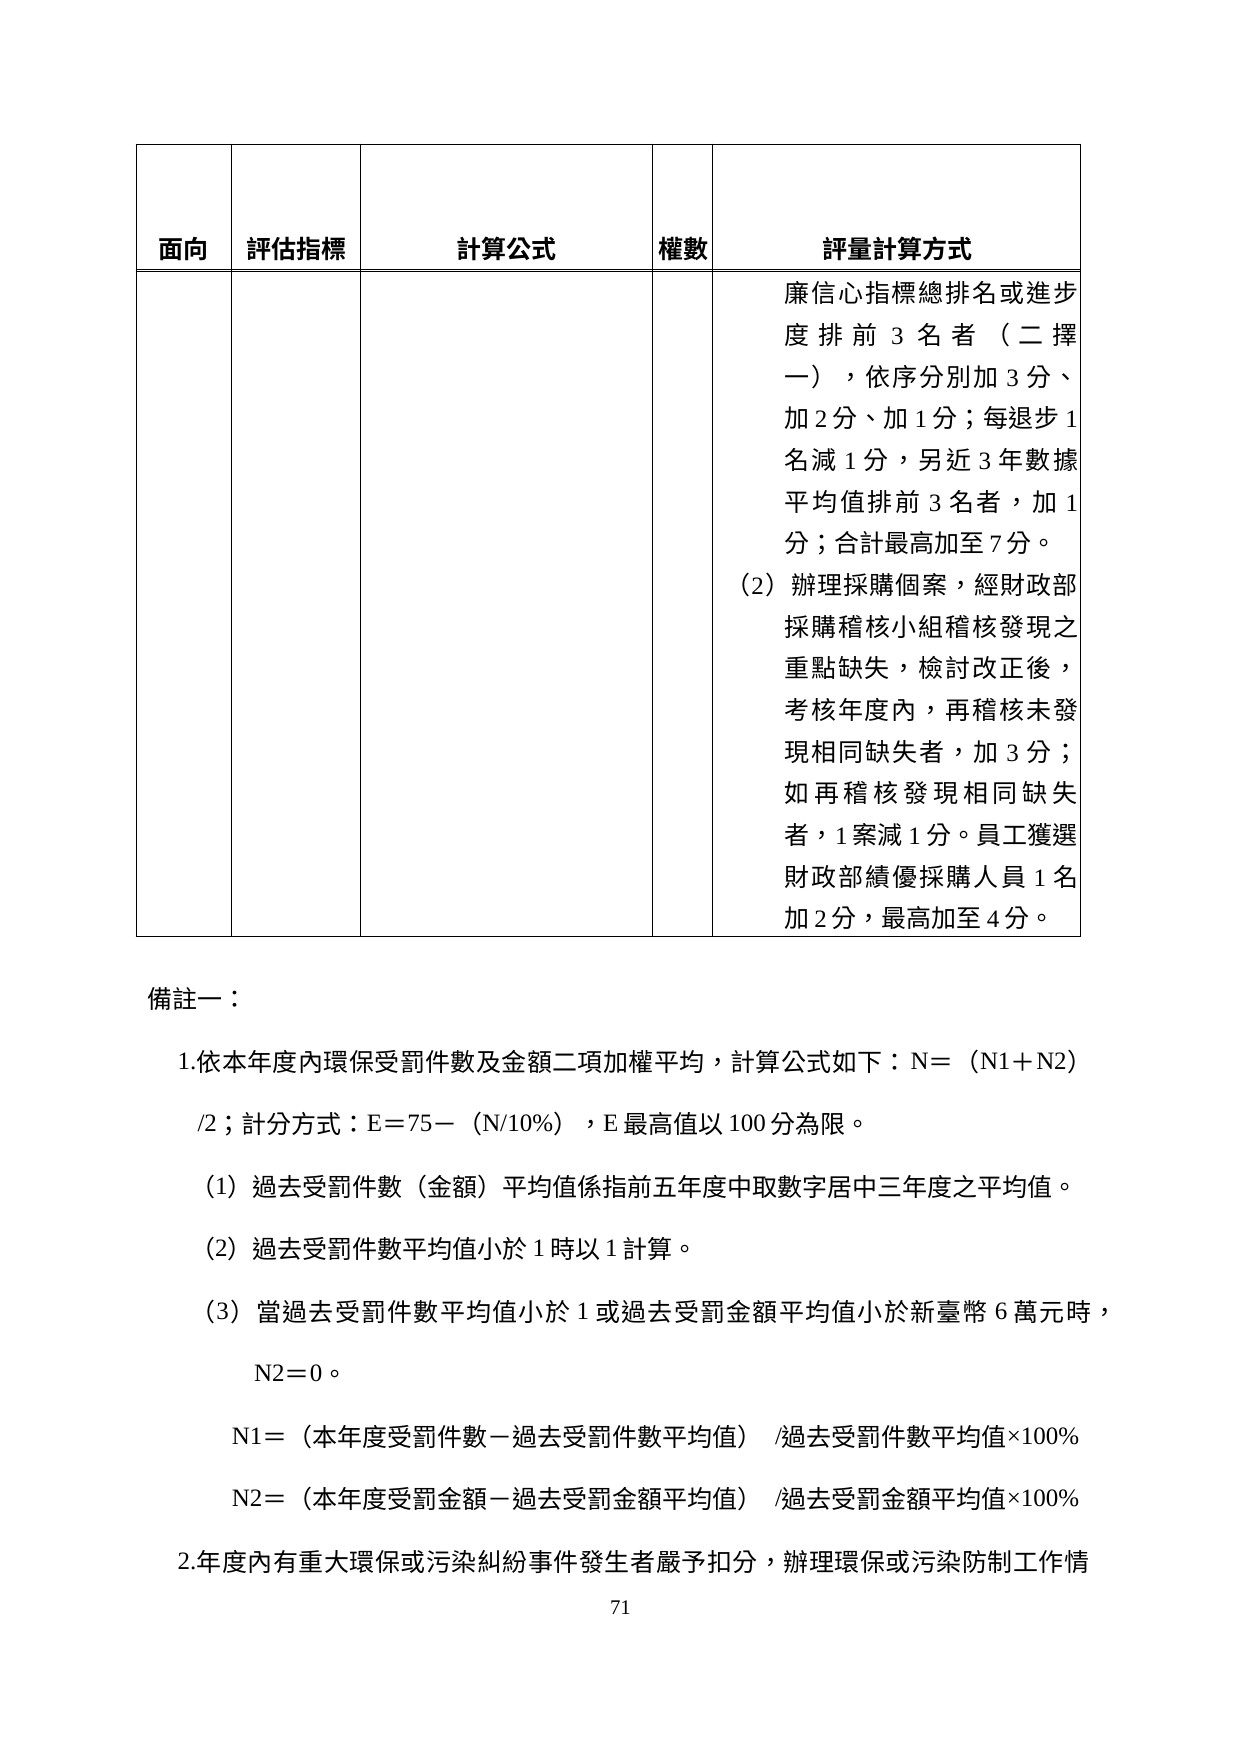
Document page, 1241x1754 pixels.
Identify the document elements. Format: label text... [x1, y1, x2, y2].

text N2＝（本年度受罰金額－過去受罰金額平均值） /過去受罰金額平均值×100% [173, 1456, 1092, 1518]
text N1＝（本年度受罰件數－過去受罰件數平均值） /過去受罰件數平均值×100% [173, 1393, 1092, 1456]
table_cell [653, 272, 712, 936]
text （3）當過去受罰件數平均值小於1或過去受罰金額平均值小於新臺幣6萬元時，N2＝0。 [190, 1268, 1092, 1393]
table_cell [232, 272, 360, 936]
table_header 評量計算方式 [713, 145, 1080, 268]
text 2.年度內有重大環保或污染糾紛事件發生者嚴予扣分，辦理環保或污染防制工作情 [177, 1518, 1092, 1581]
table_cell [361, 272, 652, 936]
table_header 計算公式 [361, 145, 652, 268]
table_header 評估指標 [232, 145, 360, 268]
table_header 面向 [137, 145, 231, 268]
text 1.依本年度內環保受罰件數及金額二項加權平均，計算公式如下：N＝（N1＋N2） /2；計分方式：E＝75－（N/10%），E最高值以100分為限。 [177, 1018, 1092, 1143]
text （2）過去受罰件數平均值小於1時以1計算。 [190, 1206, 1092, 1268]
table_cell 廉信心指標總排名或進步度排前3名者（二擇一），依序分別加3分、加2分、加1分；每退步1名減1分，另近3年數據平均值排前3名者，加1分；合計最高加至7分。 （2）辦理採購個案，經財政部採購稽核小組稽核發現之重點缺失，檢討改正後，考核年度內，再稽核未發現相同缺失者，加3分；如再稽核發現相同缺失者，1案減1分。員工獲選財政部績優採購人員1名加2分，最高加至4分。 [713, 272, 1080, 936]
table_header 權數 [653, 145, 712, 268]
text （1）過去受罰件數（金額）平均值係指前五年度中取數字居中三年度之平均值。 [190, 1143, 1092, 1206]
text 備註一： [148, 956, 1092, 1018]
table_cell [137, 272, 231, 936]
